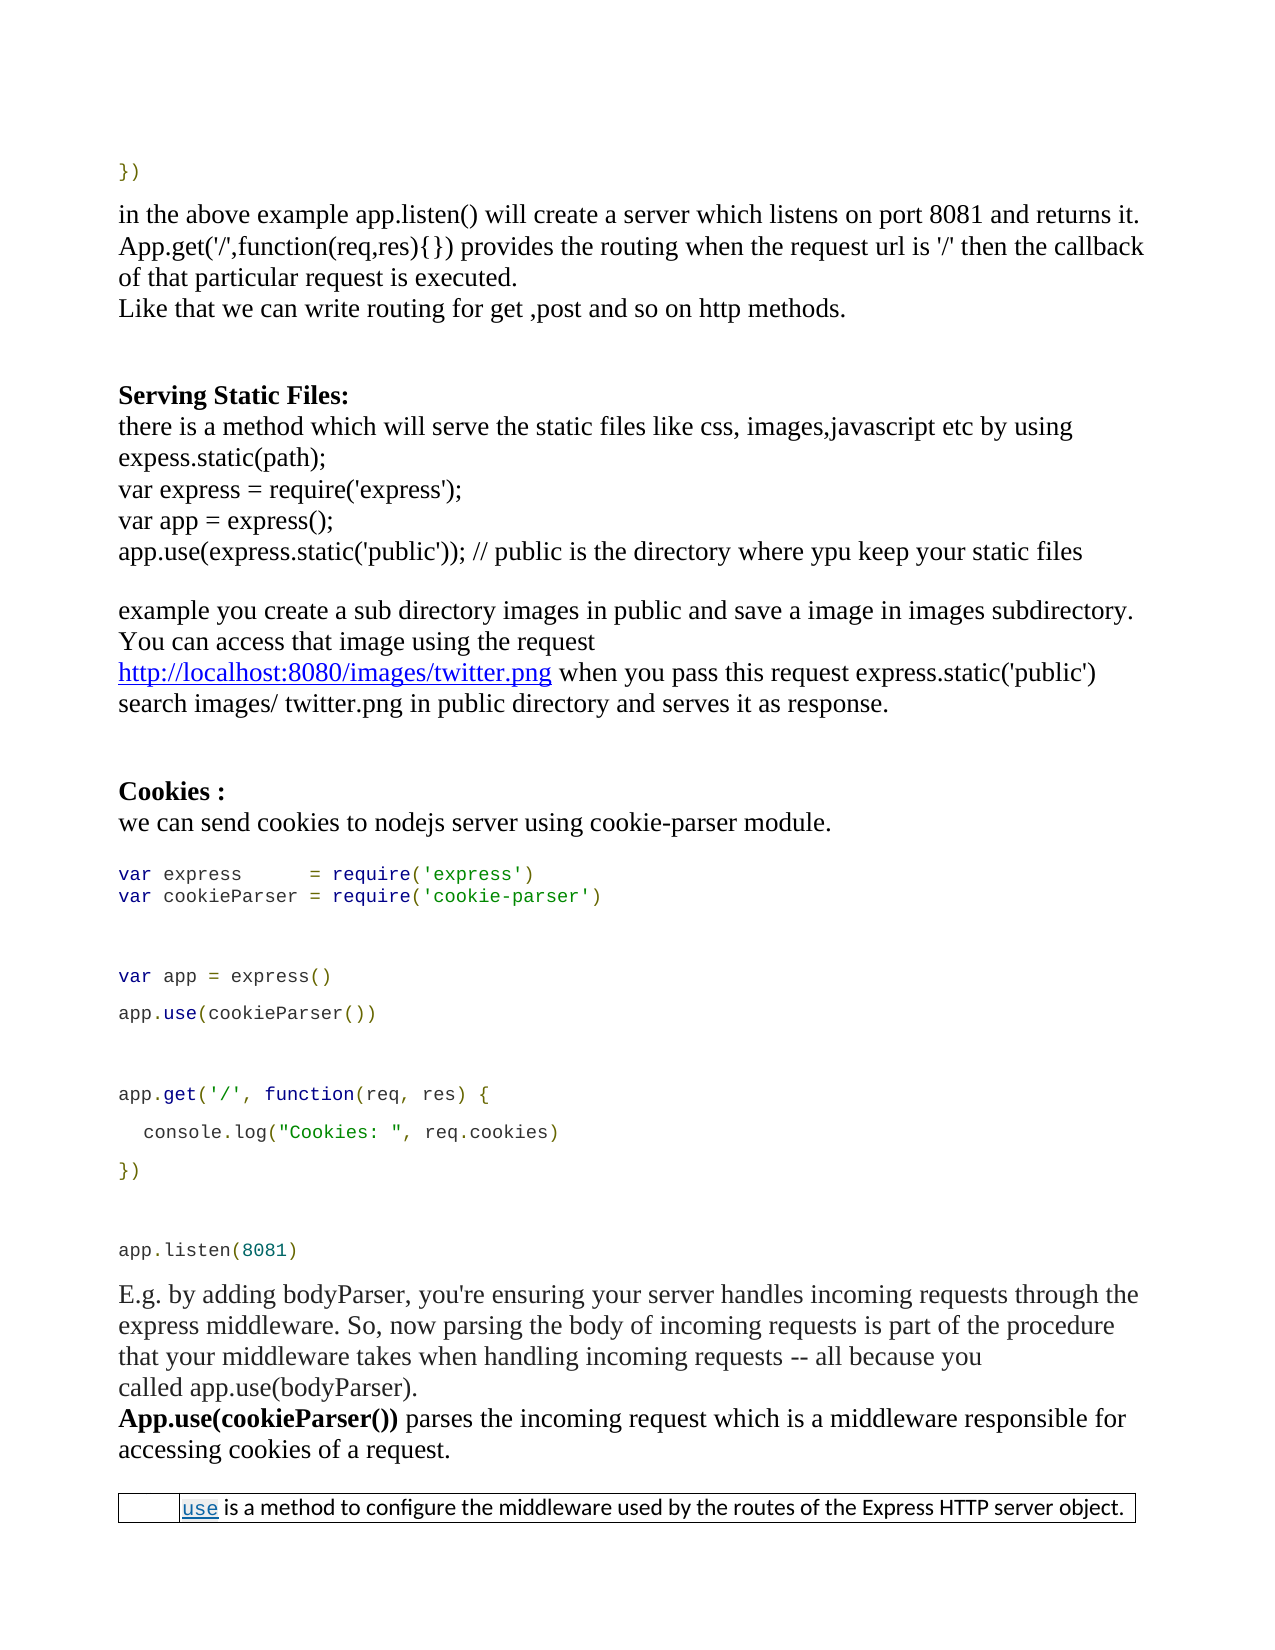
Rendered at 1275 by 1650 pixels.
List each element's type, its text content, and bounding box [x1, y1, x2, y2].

text }) [118, 1160, 1157, 1182]
table_header use is a method to configure the middleware used by the routes of the Express HTTP server object. [180, 1494, 1135, 1522]
text app.get('/', function(req, res) { [118, 1084, 1157, 1106]
text var express = require('express'); [118, 473, 1157, 504]
text E.g. by adding bodyParser, you're ensuring your server handles incoming requests through the express middleware. So, now parsing the body of incoming requests is part of the procedure that your middleware takes when handling incoming requests -- all because you called app.use(bodyParser). [118, 1278, 1157, 1402]
text Like that we can write routing for get ,post and so on http methods. [118, 292, 1157, 323]
text in the above example app.listen() will create a server which listens on port 8081 and returns it. [118, 199, 1157, 230]
text expess.static(path); [118, 442, 1157, 473]
text var app = express(); [118, 504, 1157, 535]
text var cookieParser = require('cookie-parser') [118, 886, 1157, 908]
text we can send cookies to nodejs server using cookie-parser module. [118, 806, 1157, 837]
text app.use(cookieParser()) [118, 1004, 1157, 1025]
text example you create a sub directory images in public and save a image in images subdirectory. You can access that image using the request [118, 594, 1157, 656]
text there is a method which will serve the static files like css, images,javascript etc by using [118, 410, 1157, 442]
text var app = express() [118, 967, 1157, 988]
text }) [118, 162, 1157, 183]
text app.listen(8081) [118, 1241, 1157, 1262]
text var express = require('express') [118, 865, 1157, 886]
text Serving Static Files: [118, 379, 1157, 410]
table_header up vote [119, 1494, 179, 1522]
text App.get('/',function(req,res){}) provides the routing when the request url is '/' then the callback of that particular request is executed. [118, 230, 1157, 292]
text Cookies : [118, 775, 1157, 806]
text app.use(express.static('public')); // public is the directory where ypu keep your static files [118, 535, 1157, 566]
text App.use(cookieParser()) parses the incoming request which is a middleware responsible for accessing cookies of a request. [118, 1402, 1157, 1465]
text http://localhost:8080/images/twitter.png when you pass this request express.static('public') search images/ twitter.png in public directory and serves it as response. [118, 656, 1157, 719]
text console.log("Cookies: ", req.cookies) [118, 1121, 1157, 1145]
